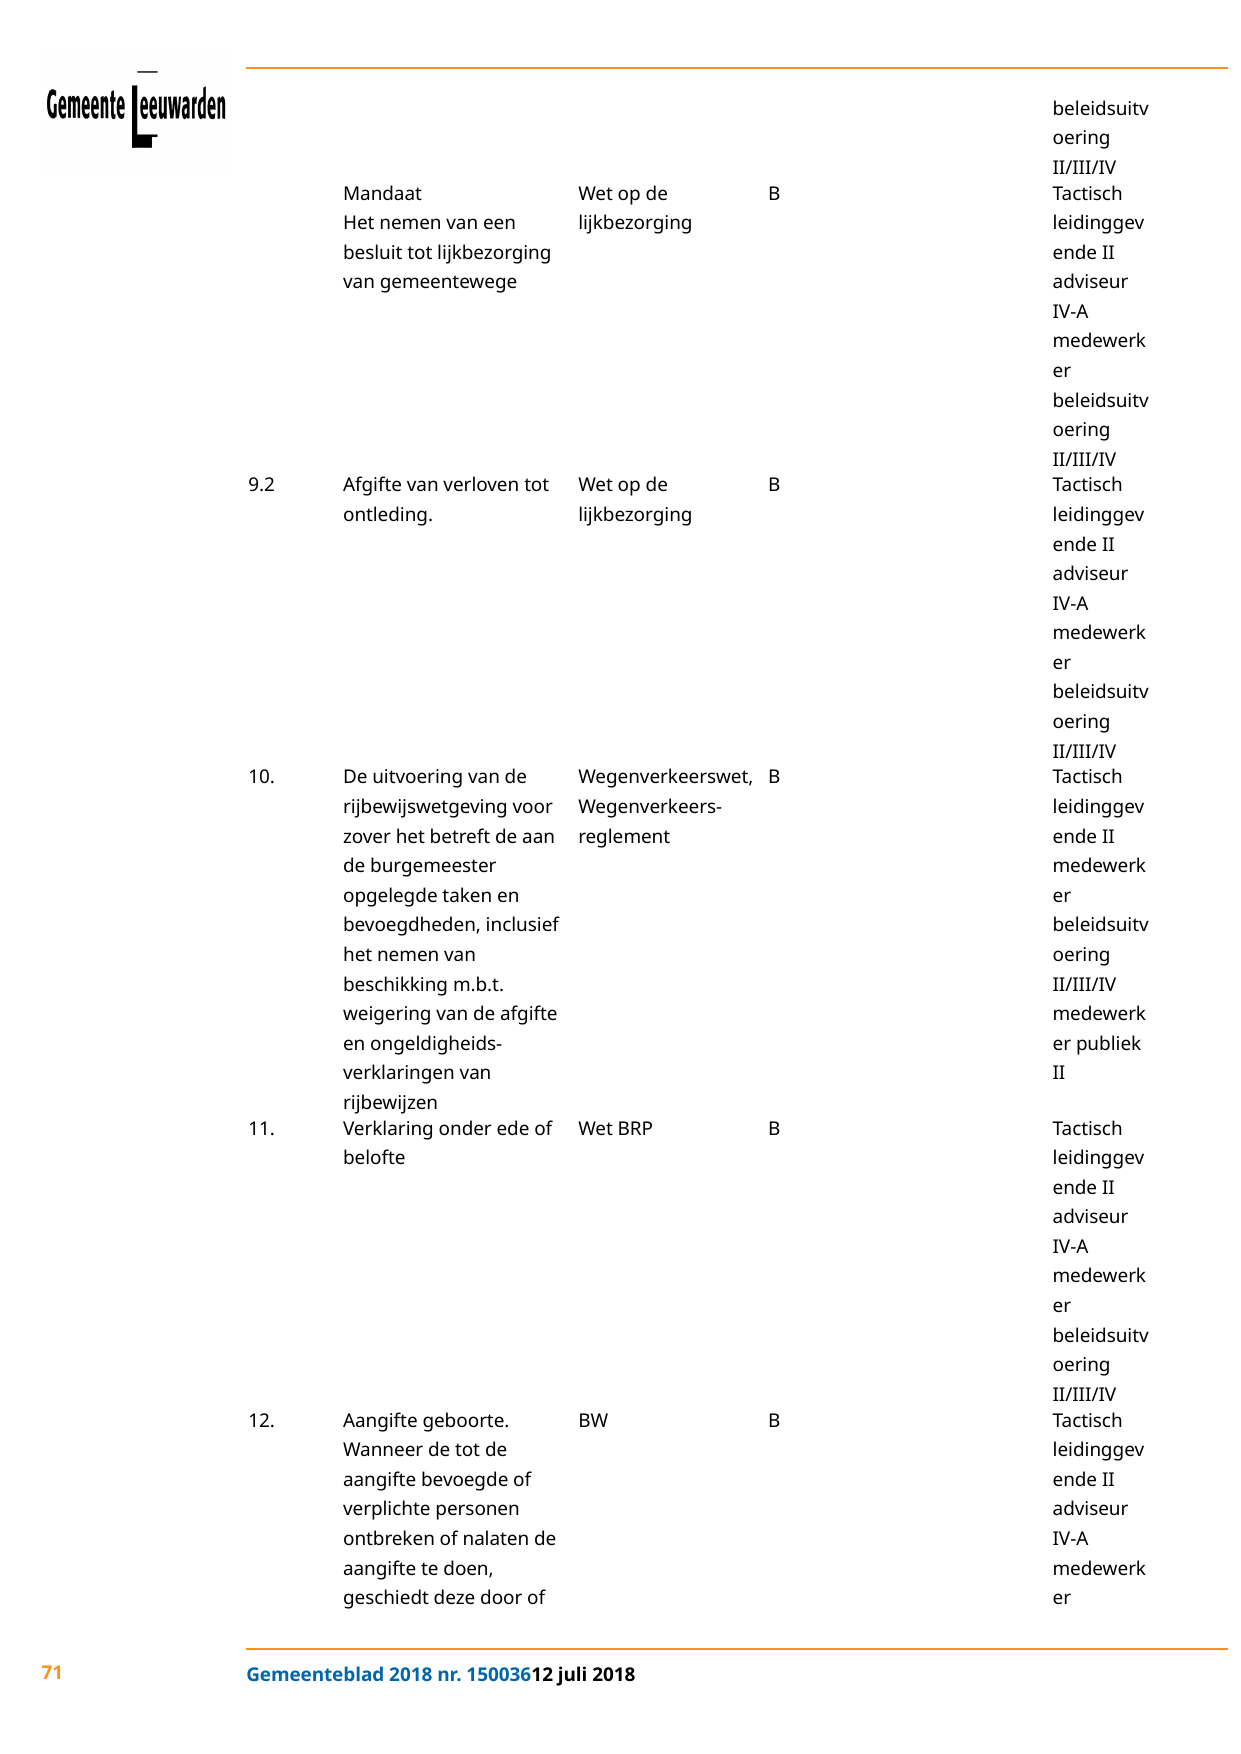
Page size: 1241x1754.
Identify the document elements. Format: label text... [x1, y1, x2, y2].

table_cell Tactisch leidinggevende II adviseur IV-A medewerker [1053, 1407, 1152, 1610]
table_cell 10. [248, 764, 343, 1115]
table_cell Tactisch leidinggevende II adviseur IV-A medewerker beleidsuitvoering II/III/IV [1053, 180, 1152, 472]
table_cell Aangifte geboorte. Wanneer de tot de aangifte bevoegde of verplichte personen ontbreken of nalaten de aangifte te doen, geschiedt deze door of [343, 1407, 578, 1610]
table_cell Tactisch leidinggevende II adviseur IV-A medewerker beleidsuitvoering II/III/IV [1053, 472, 1152, 764]
table_cell 11. [248, 1115, 343, 1407]
table_cell B [768, 764, 1052, 1115]
picture [41, 47, 231, 172]
table_cell [343, 95, 578, 180]
table_cell beleidsuitvoering II/III/IV [1053, 95, 1152, 180]
table_cell [768, 95, 1052, 180]
table_cell B [768, 1115, 1052, 1407]
table_cell Afgifte van verloven tot ontleding. [343, 472, 578, 764]
table_cell B [768, 1407, 1052, 1610]
table_cell Verklaring onder ede of belofte [343, 1115, 578, 1407]
table_cell Wet BRP [578, 1115, 768, 1407]
table_cell Tactisch leidinggevende II adviseur IV-A medewerker beleidsuitvoering II/III/IV [1053, 1115, 1152, 1407]
table_cell Tactisch leidinggevende II medewerker beleidsuitvoering II/III/IV medewerker publiek II [1053, 764, 1152, 1115]
table_cell BW [578, 1407, 768, 1610]
table_cell 12. [248, 1407, 343, 1610]
table_cell [248, 180, 343, 472]
table_cell Wet op de lijkbezorging [578, 180, 768, 472]
table_cell 9.2 [248, 472, 343, 764]
table_cell [248, 95, 343, 180]
table_cell Wegenverkeerswet, Wegenverkeers- reglement [578, 764, 768, 1115]
table_cell [578, 95, 768, 180]
table_cell Mandaat Het nemen van een besluit tot lijkbezorging van gemeentewege [343, 180, 578, 472]
table_cell B [768, 472, 1052, 764]
table_cell De uitvoering van de rijbewijswetgeving voor zover het betreft de aan de burgemeester opgelegde taken en bevoegdheden, inclusief het nemen van beschikking m.b.t. weigering van de afgifte en ongeldigheids- verklaringen van rijbewijzen [343, 764, 578, 1115]
table_cell Wet op de lijkbezorging [578, 472, 768, 764]
table_cell B [768, 180, 1052, 472]
